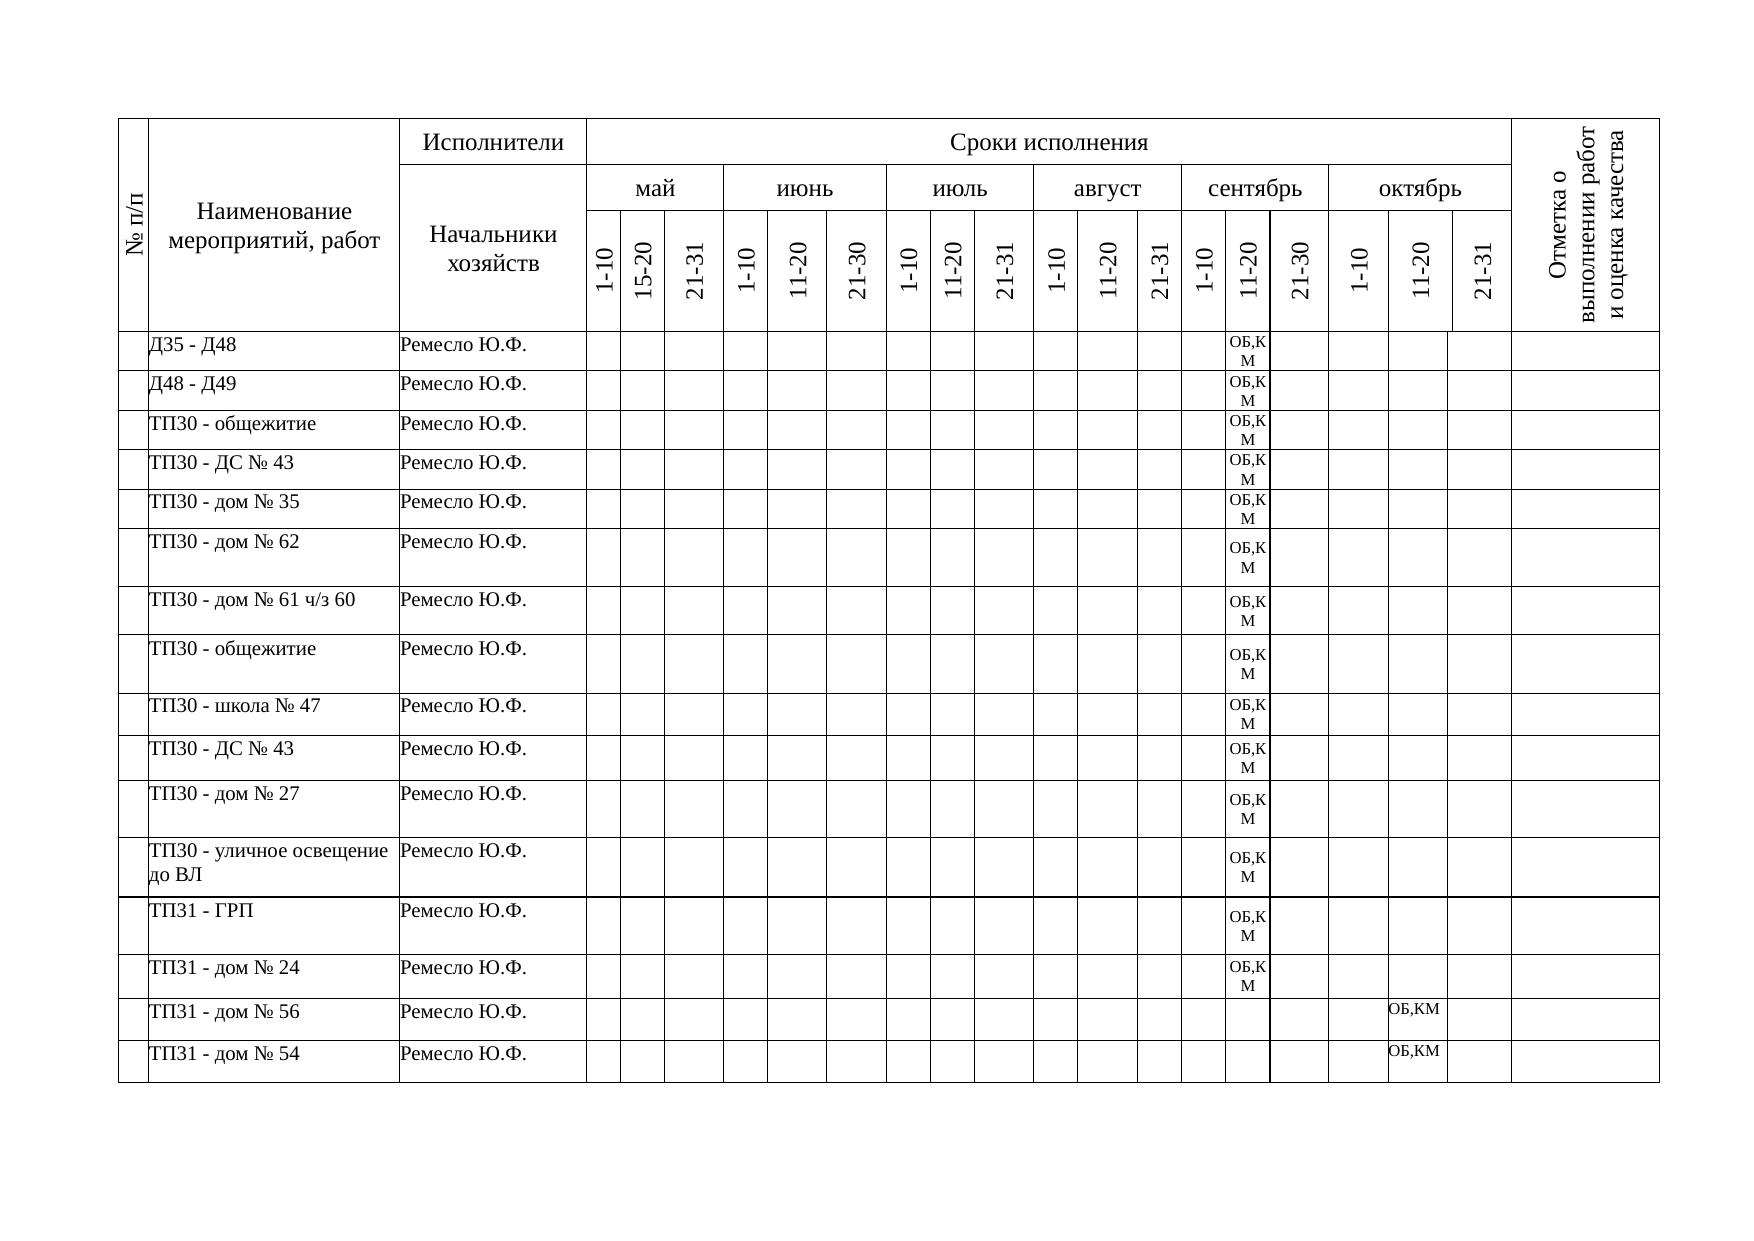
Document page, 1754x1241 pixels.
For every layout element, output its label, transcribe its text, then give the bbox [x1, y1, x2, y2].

table_cell [768, 587, 826, 634]
table_cell [665, 781, 723, 837]
table_cell [1448, 332, 1511, 370]
table_cell [975, 411, 1033, 449]
table_cell [1389, 490, 1447, 528]
table_cell [1512, 955, 1659, 997]
table_cell [1329, 490, 1388, 528]
table_cell [724, 635, 767, 692]
table_cell [1389, 736, 1447, 780]
table_cell ТП30 - уличное освещение до ВЛ [149, 838, 399, 896]
table_cell [1448, 736, 1511, 780]
table_cell [931, 450, 974, 488]
table_cell 11-20 [931, 211, 974, 331]
table_cell [1034, 411, 1077, 449]
table_cell [887, 529, 930, 586]
table_cell [1329, 450, 1388, 488]
table_cell [768, 371, 826, 410]
table_cell июнь [724, 165, 886, 210]
table_cell [1182, 838, 1225, 896]
table_cell [768, 1041, 826, 1082]
table_cell [1448, 898, 1511, 954]
table_cell [1034, 450, 1077, 488]
table_cell [1389, 635, 1447, 692]
table_cell [1271, 635, 1328, 692]
table_cell [1034, 999, 1077, 1040]
table_cell [587, 411, 620, 449]
table_cell [1078, 999, 1137, 1040]
table_cell ТП30 - дом № 27 [149, 781, 399, 837]
table_cell [587, 838, 620, 896]
table_cell [1078, 450, 1137, 488]
table_cell [887, 781, 930, 837]
table_cell [1512, 999, 1659, 1040]
table_cell [1389, 411, 1447, 449]
table_cell [1078, 490, 1137, 528]
table_cell [1512, 332, 1659, 370]
table_cell [119, 635, 148, 692]
table_cell [1329, 587, 1388, 634]
table_cell 21-30 [1271, 211, 1328, 331]
table_cell [1182, 635, 1225, 692]
table_cell октябрь [1329, 165, 1511, 210]
table_cell [724, 1041, 767, 1082]
table_cell [827, 635, 886, 692]
table_cell [768, 450, 826, 488]
table_cell Ремесло Ю.Ф. [400, 898, 586, 954]
table_cell [119, 999, 148, 1040]
table_cell [621, 450, 664, 488]
table_cell [827, 1041, 886, 1082]
table_cell [665, 635, 723, 692]
table_cell [1448, 587, 1511, 634]
table_cell ОБ,КМ [1226, 694, 1269, 735]
table_cell [119, 781, 148, 837]
table_cell [724, 587, 767, 634]
table_cell [1271, 411, 1328, 449]
table_cell [887, 1041, 930, 1082]
table_cell [975, 332, 1033, 370]
table_cell [1329, 1041, 1388, 1082]
table_cell [1034, 490, 1077, 528]
table_cell [1512, 838, 1659, 896]
table_cell ТП31 - ГРП [149, 898, 399, 954]
table_cell [1512, 781, 1659, 837]
table_cell [1329, 955, 1388, 997]
table_cell [1448, 955, 1511, 997]
table_header Отметка о выполнении работ и оценка качества [1512, 119, 1659, 331]
table_cell [119, 332, 148, 370]
table_cell Ремесло Ю.Ф. [400, 332, 586, 370]
table_cell [768, 411, 826, 449]
table_cell [1034, 694, 1077, 735]
table_cell [1271, 450, 1328, 488]
table_cell Ремесло Ю.Ф. [400, 736, 586, 780]
table_cell [887, 838, 930, 896]
table_cell [1034, 587, 1077, 634]
table_cell [724, 955, 767, 997]
table_cell [1271, 736, 1328, 780]
table_cell [665, 450, 723, 488]
table_cell [1034, 838, 1077, 896]
table_header Исполнители [400, 119, 586, 164]
table_cell [119, 490, 148, 528]
table_cell ОБ,КМ [1226, 371, 1269, 410]
table_cell ОБ,КМ [1226, 736, 1269, 780]
table_cell Ремесло Ю.Ф. [400, 955, 586, 997]
table_cell [1271, 1041, 1328, 1082]
table_cell [665, 955, 723, 997]
table_cell [1078, 694, 1137, 735]
table_cell [1182, 1041, 1225, 1082]
table_cell [827, 898, 886, 954]
table_cell [827, 694, 886, 735]
table_cell Ремесло Ю.Ф. [400, 587, 586, 634]
table_cell сентябрь [1182, 165, 1328, 210]
table_cell [1138, 635, 1181, 692]
table_cell [1034, 529, 1077, 586]
table_cell [665, 1041, 723, 1082]
table_cell 11-20 [1226, 211, 1269, 331]
table_cell [1329, 635, 1388, 692]
table_cell [975, 838, 1033, 896]
table_cell [724, 450, 767, 488]
table_cell [975, 1041, 1033, 1082]
table_cell ТП30 - дом № 61 ч/з 60 [149, 587, 399, 634]
table_cell [621, 999, 664, 1040]
table_cell [975, 371, 1033, 410]
table_cell [931, 999, 974, 1040]
table_cell [587, 635, 620, 692]
table_cell [724, 781, 767, 837]
table_cell ОБ,КМ [1226, 781, 1269, 837]
table_cell Начальники хозяйств [400, 165, 586, 331]
table_cell [119, 1041, 148, 1082]
table_cell ОБ,КМ [1389, 1041, 1447, 1082]
table_cell [827, 999, 886, 1040]
table_cell [975, 450, 1033, 488]
table_cell [1034, 898, 1077, 954]
table_cell [1389, 450, 1447, 488]
table_cell [1448, 999, 1511, 1040]
table_header Сроки исполнения [587, 119, 1511, 164]
table_cell [1138, 587, 1181, 634]
table_cell [931, 371, 974, 410]
table_cell [1329, 838, 1388, 896]
table_cell [1138, 490, 1181, 528]
table_cell [1138, 332, 1181, 370]
table_cell [1329, 371, 1388, 410]
table_cell Д35 - Д48 [149, 332, 399, 370]
table_cell [768, 490, 826, 528]
table_cell ТП30 - ДС № 43 [149, 450, 399, 488]
table_cell [587, 587, 620, 634]
table_cell [1389, 332, 1447, 370]
table_cell [119, 955, 148, 997]
table_cell [665, 490, 723, 528]
table_cell [1034, 736, 1077, 780]
table_cell [1271, 490, 1328, 528]
table_cell [1448, 411, 1511, 449]
table_cell [1329, 999, 1388, 1040]
table_cell ОБ,КМ [1226, 411, 1269, 449]
table_cell [1448, 838, 1511, 896]
table_cell [931, 529, 974, 586]
table_cell [1034, 332, 1077, 370]
table_cell [724, 490, 767, 528]
table_cell 21-31 [1453, 211, 1511, 331]
table_cell [1078, 736, 1137, 780]
table_cell [119, 411, 148, 449]
table_cell [1182, 781, 1225, 837]
table_cell [724, 411, 767, 449]
table_cell [1389, 587, 1447, 634]
table_cell [119, 694, 148, 735]
table_cell Ремесло Ю.Ф. [400, 529, 586, 586]
table_cell [1078, 332, 1137, 370]
table_cell май [587, 165, 723, 210]
table_cell [887, 490, 930, 528]
table_header № п/п [119, 119, 148, 331]
table_cell 21-30 [827, 211, 886, 331]
table_cell [587, 332, 620, 370]
table_cell [887, 736, 930, 780]
table_cell [1138, 450, 1181, 488]
table_cell [1271, 332, 1328, 370]
table_cell [887, 955, 930, 997]
table_cell [1448, 781, 1511, 837]
table_cell [621, 736, 664, 780]
table_cell [1512, 587, 1659, 634]
table_cell Ремесло Ю.Ф. [400, 1041, 586, 1082]
table_cell [1138, 694, 1181, 735]
table_cell [931, 781, 974, 837]
table_cell [975, 781, 1033, 837]
table_cell [768, 736, 826, 780]
table_cell 1-10 [1034, 211, 1077, 331]
table_cell [975, 898, 1033, 954]
table_cell [724, 898, 767, 954]
table_cell Ремесло Ю.Ф. [400, 411, 586, 449]
table_cell 1-10 [1329, 211, 1388, 331]
table_cell [587, 371, 620, 410]
table_cell [768, 781, 826, 837]
table_cell Ремесло Ю.Ф. [400, 371, 586, 410]
table_cell [1138, 411, 1181, 449]
table_cell [931, 587, 974, 634]
table_cell [1271, 529, 1328, 586]
table_cell [665, 694, 723, 735]
table_cell [1329, 736, 1388, 780]
table_cell [975, 694, 1033, 735]
table_cell [1182, 736, 1225, 780]
table_cell [1512, 635, 1659, 692]
table_cell [665, 898, 723, 954]
table_cell [1182, 490, 1225, 528]
table_cell [587, 898, 620, 954]
table_cell [665, 838, 723, 896]
table_cell [975, 955, 1033, 997]
table_cell [1271, 781, 1328, 837]
table_cell [1271, 371, 1328, 410]
table_cell Ремесло Ю.Ф. [400, 450, 586, 488]
table_cell [1138, 1041, 1181, 1082]
table_cell ОБ,КМ [1226, 490, 1269, 528]
table_cell ТП31 - дом № 24 [149, 955, 399, 997]
table_cell [1078, 955, 1137, 997]
table_cell [1448, 1041, 1511, 1082]
table_cell [119, 587, 148, 634]
table_cell [768, 955, 826, 997]
table_cell ТП30 - общежитие [149, 635, 399, 692]
table_cell [1138, 371, 1181, 410]
table_cell [1078, 838, 1137, 896]
table_cell [1034, 781, 1077, 837]
table_cell [1271, 694, 1328, 735]
table_cell [1138, 955, 1181, 997]
table_cell [1389, 955, 1447, 997]
table_cell Ремесло Ю.Ф. [400, 838, 586, 896]
table_cell [621, 635, 664, 692]
table_cell [931, 1041, 974, 1082]
table_cell ТП31 - дом № 56 [149, 999, 399, 1040]
table_cell ОБ,КМ [1226, 450, 1269, 488]
table_cell [827, 332, 886, 370]
table_cell [621, 411, 664, 449]
table_cell [1448, 371, 1511, 410]
table_cell [665, 587, 723, 634]
table_cell [768, 898, 826, 954]
table_cell [587, 1041, 620, 1082]
table_cell 15-20 [621, 211, 664, 331]
table_cell [827, 955, 886, 997]
table_cell [724, 371, 767, 410]
table_cell [1182, 332, 1225, 370]
table_cell [931, 635, 974, 692]
table_cell [1182, 694, 1225, 735]
table_cell 11-20 [1389, 211, 1452, 331]
table_cell [1389, 694, 1447, 735]
table_cell [1138, 529, 1181, 586]
table_cell 21-31 [1138, 211, 1181, 331]
table_cell [1329, 411, 1388, 449]
table_cell [1034, 371, 1077, 410]
table_cell [1182, 411, 1225, 449]
table_cell ОБ,КМ [1226, 587, 1269, 634]
table_cell [827, 838, 886, 896]
table_cell ОБ,КМ [1389, 999, 1447, 1040]
table_cell [887, 450, 930, 488]
table_cell [724, 999, 767, 1040]
table_cell ТП31 - дом № 54 [149, 1041, 399, 1082]
table_cell 1-10 [887, 211, 930, 331]
table_cell [827, 736, 886, 780]
table_cell [621, 955, 664, 997]
table_cell [1389, 898, 1447, 954]
table_cell [1182, 529, 1225, 586]
table_cell [768, 529, 826, 586]
table_cell [119, 736, 148, 780]
table_cell 11-20 [768, 211, 826, 331]
table_cell [587, 694, 620, 735]
table_cell [1512, 898, 1659, 954]
table_cell [827, 781, 886, 837]
table_cell [621, 694, 664, 735]
table_cell [587, 529, 620, 586]
table_header Наименование мероприятий, работ [149, 119, 399, 331]
table_cell [1226, 1041, 1269, 1082]
table_cell [768, 999, 826, 1040]
table_cell [931, 411, 974, 449]
table_cell [621, 898, 664, 954]
table_cell [931, 955, 974, 997]
table_cell [827, 490, 886, 528]
table_cell 21-31 [975, 211, 1033, 331]
table_cell Ремесло Ю.Ф. [400, 635, 586, 692]
table_cell ОБ,КМ [1226, 955, 1269, 997]
table_cell [975, 999, 1033, 1040]
table_cell [887, 635, 930, 692]
table_cell [1389, 781, 1447, 837]
table_cell 21-31 [665, 211, 723, 331]
table_cell [1512, 411, 1659, 449]
table_cell [1271, 838, 1328, 896]
table_cell ТП30 - ДС № 43 [149, 736, 399, 780]
table_cell [931, 694, 974, 735]
table_cell [1271, 955, 1328, 997]
table_cell [621, 332, 664, 370]
table_cell [1389, 838, 1447, 896]
table_cell [1138, 736, 1181, 780]
table_cell [827, 450, 886, 488]
table_cell [621, 490, 664, 528]
table_cell [1448, 490, 1511, 528]
table_cell Ремесло Ю.Ф. [400, 999, 586, 1040]
table_cell Ремесло Ю.Ф. [400, 490, 586, 528]
table_cell [1078, 781, 1137, 837]
table_cell [621, 781, 664, 837]
table_cell [1512, 694, 1659, 735]
table_cell [1512, 371, 1659, 410]
table_cell [768, 838, 826, 896]
table_cell [975, 736, 1033, 780]
table_cell [887, 587, 930, 634]
table_cell [1182, 955, 1225, 997]
table_cell [1226, 999, 1269, 1040]
table_cell [1078, 635, 1137, 692]
table_cell Ремесло Ю.Ф. [400, 781, 586, 837]
table_cell [768, 694, 826, 735]
table_cell 1-10 [587, 211, 620, 331]
table_cell [1512, 490, 1659, 528]
table_cell 11-20 [1078, 211, 1137, 331]
table_cell [119, 838, 148, 896]
table_cell [887, 411, 930, 449]
table_cell [119, 529, 148, 586]
table_cell [1182, 371, 1225, 410]
table_cell [1271, 999, 1328, 1040]
table_cell [1034, 1041, 1077, 1082]
table_cell [1271, 587, 1328, 634]
table_cell [587, 999, 620, 1040]
table_cell [1078, 529, 1137, 586]
table_cell [1329, 781, 1388, 837]
table_cell [1182, 898, 1225, 954]
table_cell [1329, 898, 1388, 954]
table_cell [931, 838, 974, 896]
table_cell [931, 332, 974, 370]
table_cell [931, 736, 974, 780]
table_cell [1034, 635, 1077, 692]
table_cell [1138, 898, 1181, 954]
table_cell ТП30 - дом № 35 [149, 490, 399, 528]
table_cell [1034, 955, 1077, 997]
table_cell [1448, 635, 1511, 692]
table_cell [665, 371, 723, 410]
table_cell [975, 529, 1033, 586]
table_cell [931, 898, 974, 954]
table_cell [827, 411, 886, 449]
table_cell [1329, 529, 1388, 586]
table_cell [931, 490, 974, 528]
table_cell [1078, 898, 1137, 954]
table_cell ОБ,КМ [1226, 838, 1269, 896]
table_cell [1078, 411, 1137, 449]
table_cell [1448, 450, 1511, 488]
table_cell [1078, 371, 1137, 410]
table_cell [665, 411, 723, 449]
table_cell [724, 838, 767, 896]
table_cell [887, 898, 930, 954]
table_cell [621, 371, 664, 410]
table_cell [1389, 371, 1447, 410]
table_cell ОБ,КМ [1226, 529, 1269, 586]
table_cell [1182, 450, 1225, 488]
table_cell 1-10 [724, 211, 767, 331]
table_cell ОБ,КМ [1226, 332, 1269, 370]
table_cell [665, 529, 723, 586]
table_cell [1271, 898, 1328, 954]
table_cell [587, 781, 620, 837]
table_cell [887, 332, 930, 370]
table_cell [768, 635, 826, 692]
table_cell [975, 490, 1033, 528]
table_cell [587, 490, 620, 528]
table_cell [621, 838, 664, 896]
table_cell [975, 587, 1033, 634]
table_cell ОБ,КМ [1226, 898, 1269, 954]
table_cell август [1034, 165, 1181, 210]
table_cell [1329, 332, 1388, 370]
table_cell 1-10 [1182, 211, 1225, 331]
table_cell [621, 587, 664, 634]
table_cell [1078, 1041, 1137, 1082]
table_cell [1512, 1041, 1659, 1082]
table_cell [587, 450, 620, 488]
table_cell Д48 - Д49 [149, 371, 399, 410]
table_cell Ремесло Ю.Ф. [400, 694, 586, 735]
table_cell [119, 371, 148, 410]
table_cell [1138, 781, 1181, 837]
table_cell [724, 332, 767, 370]
table_cell [1138, 999, 1181, 1040]
table_cell [587, 736, 620, 780]
table_cell ОБ,КМ [1226, 635, 1269, 692]
table_cell [1448, 694, 1511, 735]
table_cell [827, 587, 886, 634]
table_cell ТП30 - дом № 62 [149, 529, 399, 586]
table_cell [724, 736, 767, 780]
table_cell [887, 694, 930, 735]
table_cell [1138, 838, 1181, 896]
table_cell [1512, 450, 1659, 488]
table_cell ТП30 - школа № 47 [149, 694, 399, 735]
table_cell [119, 898, 148, 954]
table_cell [1512, 529, 1659, 586]
table_cell [887, 999, 930, 1040]
table_cell [827, 371, 886, 410]
table_cell [665, 332, 723, 370]
table_cell [621, 529, 664, 586]
table_cell [724, 529, 767, 586]
table_cell [1182, 999, 1225, 1040]
table_cell [724, 694, 767, 735]
table_cell [1448, 529, 1511, 586]
table_cell [1389, 529, 1447, 586]
table_cell ТП30 - общежитие [149, 411, 399, 449]
table_cell [1078, 587, 1137, 634]
table_cell [975, 635, 1033, 692]
table_cell [621, 1041, 664, 1082]
table_cell [587, 955, 620, 997]
table_cell июль [887, 165, 1033, 210]
table_cell [665, 999, 723, 1040]
table_cell [119, 450, 148, 488]
table_cell [1329, 694, 1388, 735]
table_cell [1182, 587, 1225, 634]
table_cell [887, 371, 930, 410]
table_cell [665, 736, 723, 780]
table_cell [768, 332, 826, 370]
table_cell [1512, 736, 1659, 780]
table_cell [827, 529, 886, 586]
